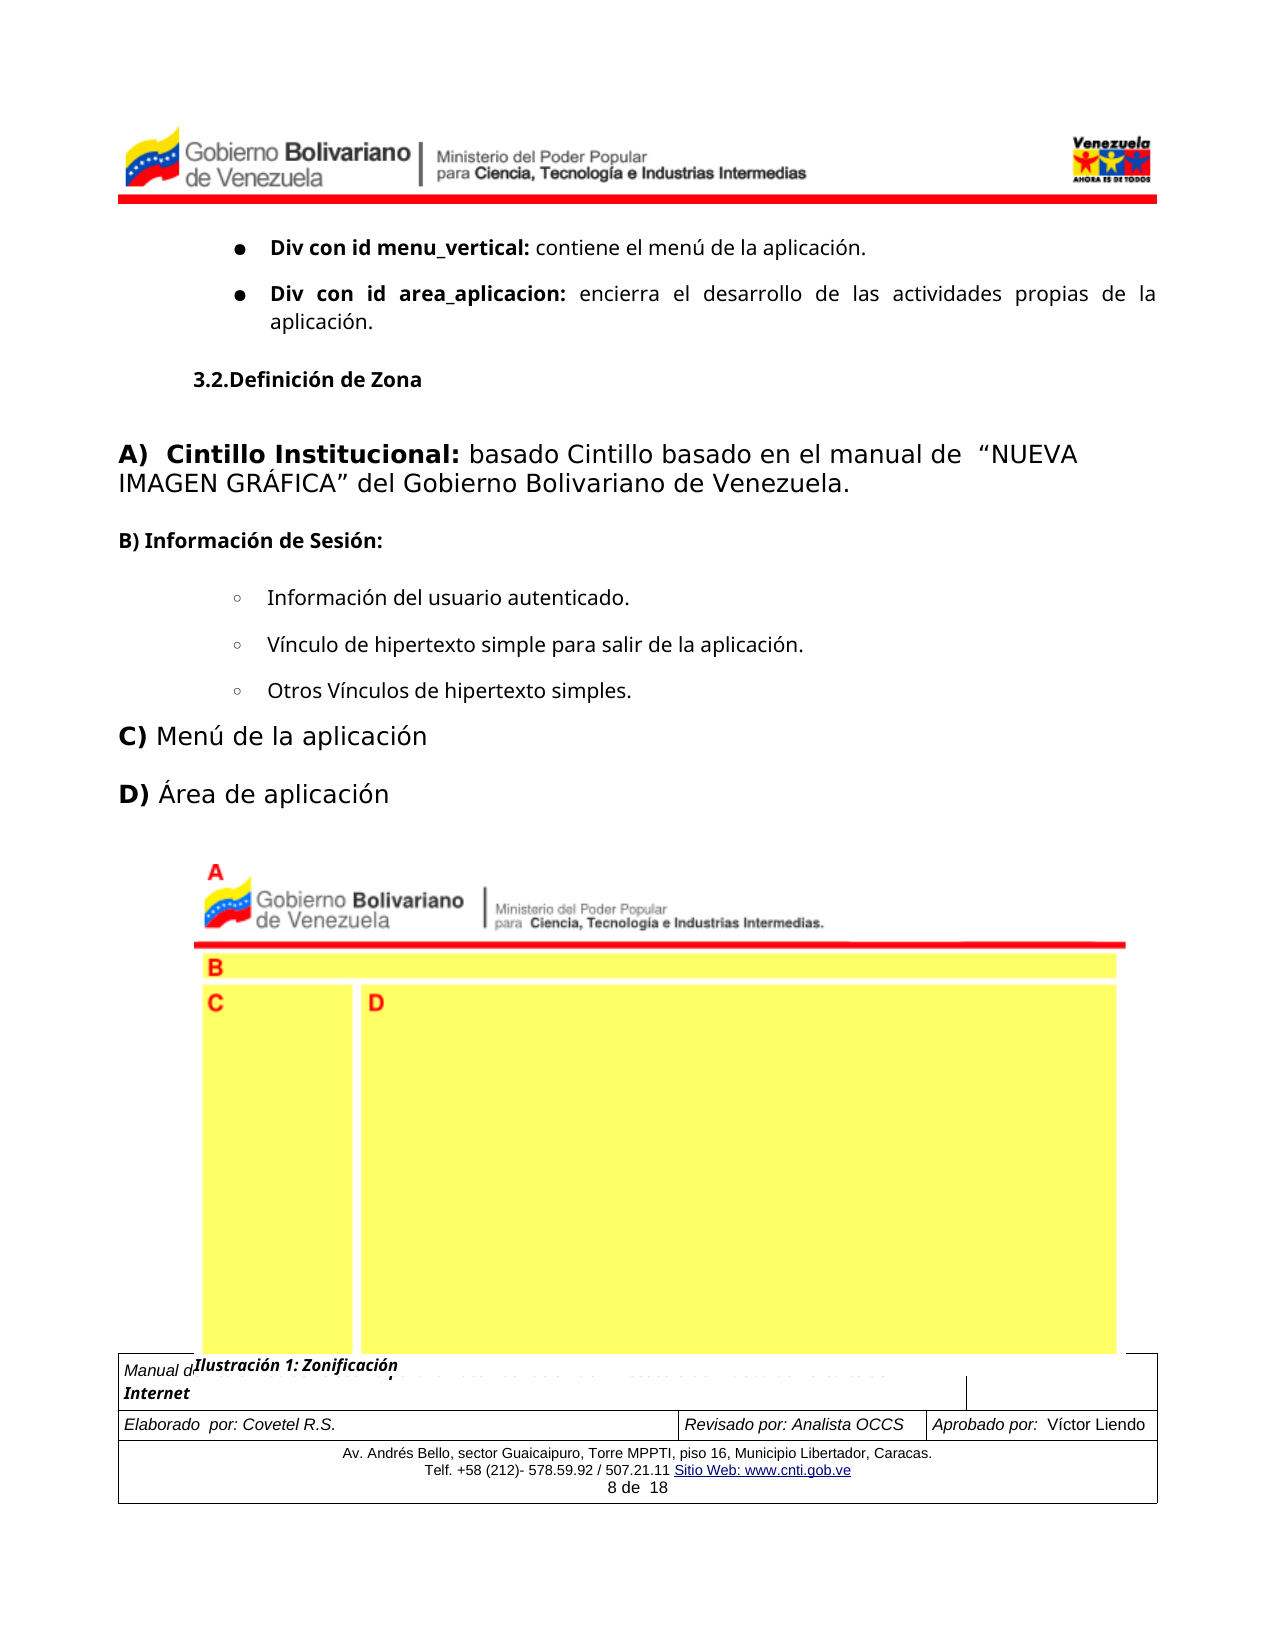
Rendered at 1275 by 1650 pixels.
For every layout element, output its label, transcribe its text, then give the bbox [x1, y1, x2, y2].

picture [194, 864, 1126, 1354]
text A) Cintillo Institucional: basado Cintillo basado en el manual de “NUEVA IMAGEN GRÁFICA” del Gobierno Bolivariano de Venezuela. [118, 440, 1157, 498]
text Ilustración 1: Zonificación [194, 1354, 1126, 1376]
list Vínculo de hipertexto simple para salir de la aplicación. [229, 630, 1157, 658]
list Otros Vínculos de hipertexto simples. [229, 676, 1157, 704]
text D) Área de aplicación [118, 780, 1157, 809]
subtitle Definición de Zona [193, 365, 1157, 394]
text C) Menú de la aplicación [118, 722, 1157, 751]
list Información del usuario autenticado. [229, 583, 1157, 612]
picture [118, 118, 1157, 204]
list Div con id menu_vertical: contiene el menú de la aplicación. [232, 233, 1157, 261]
text B) Información de Sesión: [118, 527, 1157, 555]
list Div con id area_aplicacion: encierra el desarrollo de las actividades propias de la aplicación. [232, 279, 1157, 336]
